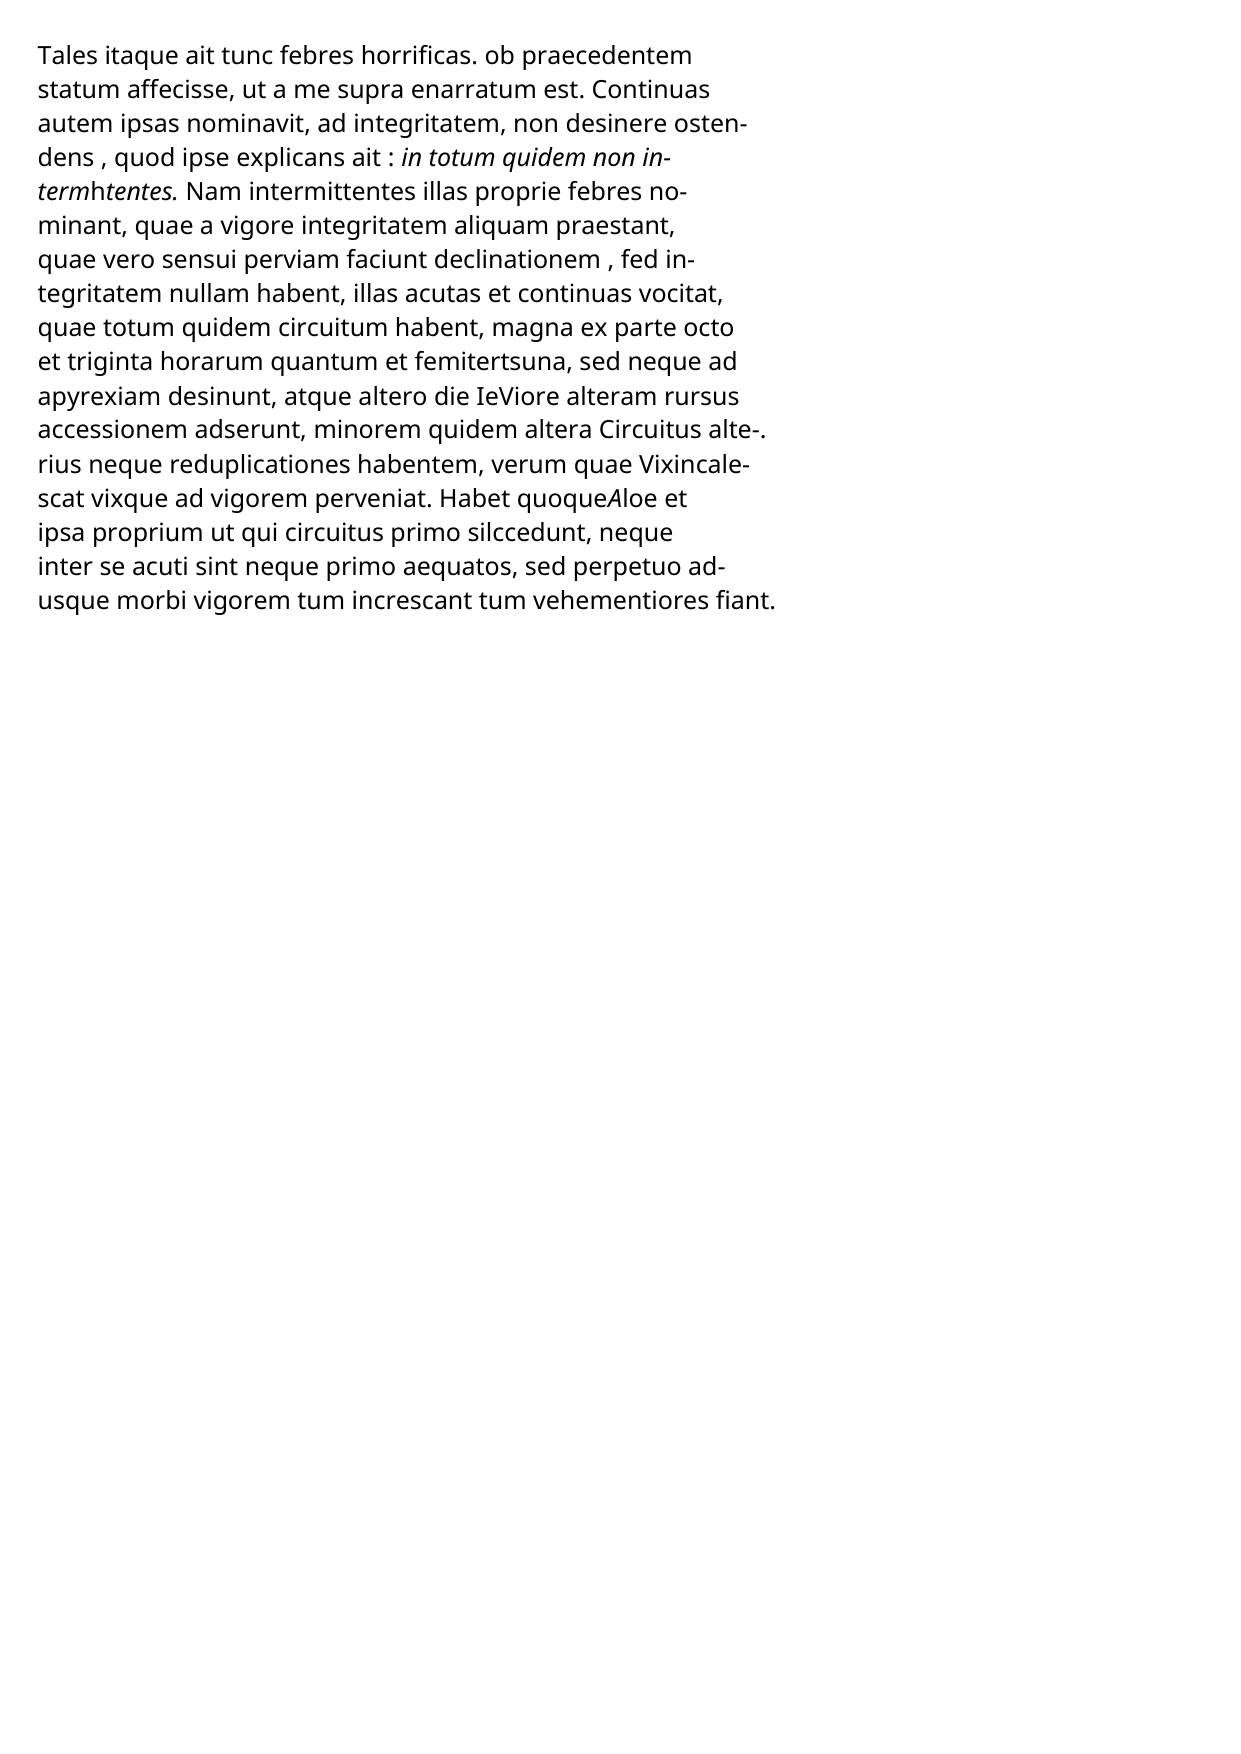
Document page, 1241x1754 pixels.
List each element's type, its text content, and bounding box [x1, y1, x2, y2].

text Tales itaque ait tunc febres horrificas. ob praecedentem statum affecisse, ut a me supra enarratum est. Continuas autem ipsas nominavit, ad integritatem, non desinere osten- dens , quod ipse explicans ait : in totum quidem non in- termhtentes. Nam intermittentes illas proprie febres no- minant, quae a vigore integritatem aliquam praestant, quae vero sensui perviam faciunt declinationem , fed in- tegritatem nullam habent, illas acutas et continuas vocitat, quae totum quidem circuitum habent, magna ex parte octo et triginta horarum quantum et femitertsuna, sed neque ad apyrexiam desinunt, atque altero die IeViore alteram rursus accessionem adserunt, minorem quidem altera Circuitus alte-. rius neque reduplicationes habentem, verum quae Vixincale- scat vixque ad vigorem perveniat. Habet quoqueAloe et ipsa proprium ut qui circuitus primo silccedunt, neque inter se acuti sint neque primo aequatos, sed perpetuo ad- usque morbi vigorem tum increscant tum vehementiores fiant. [37, 37, 1203, 617]
